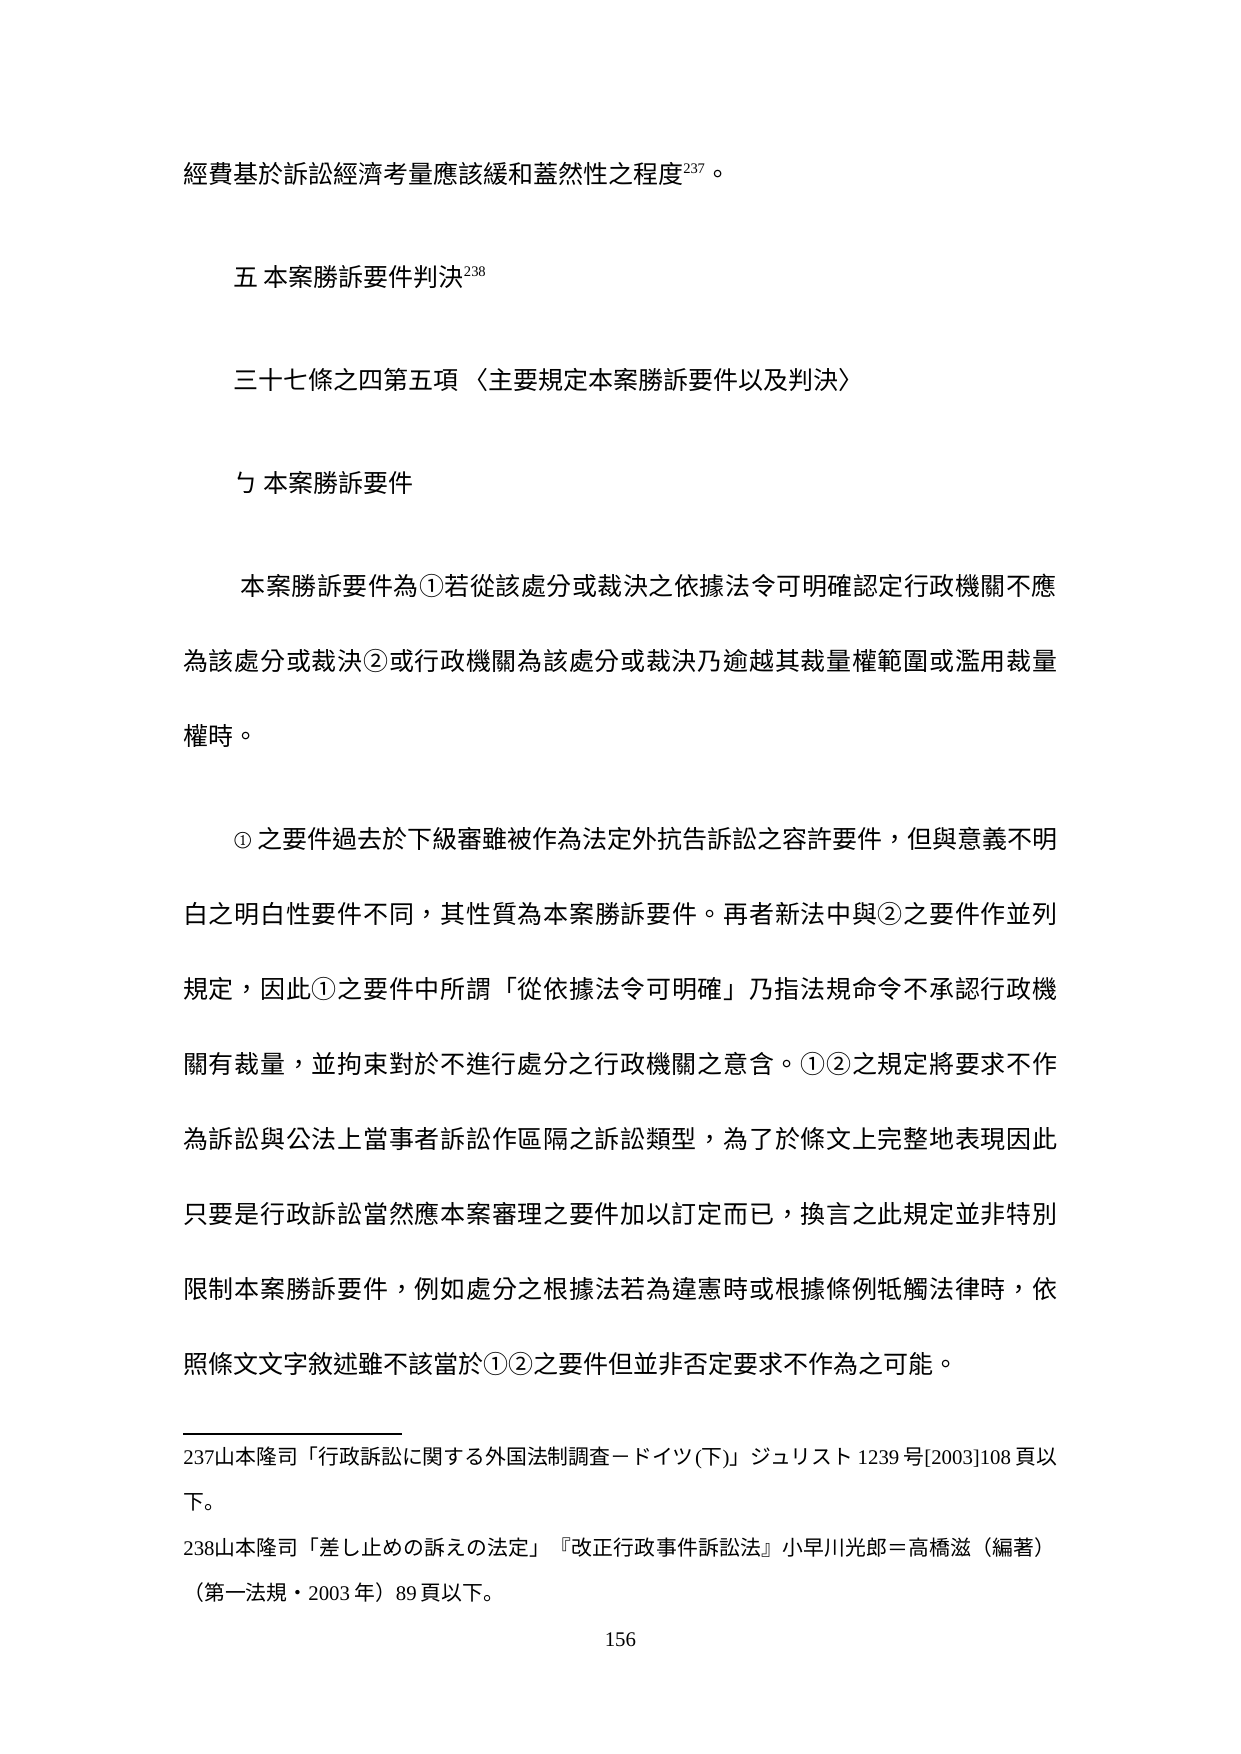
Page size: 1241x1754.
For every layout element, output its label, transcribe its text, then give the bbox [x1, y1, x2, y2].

text 山本隆司「行政訴訟に関する外国法制調査－ドイツ(下)」ジュリスト1239号[2003]108頁以下。 [183, 1440, 1057, 1516]
text 五 本案勝訴要件判決 [183, 251, 1057, 288]
text 經費基於訴訟經濟考量應該緩和蓋然性之程度。 [183, 148, 1057, 185]
text ①之要件過去於下級審雖被作為法定外抗告訴訟之容許要件，但與意義不明白之明白性要件不同，其性質為本案勝訴要件。再者新法中與②之要件作並列規定，因此①之要件中所謂「從依據法令可明確」乃指法規命令不承認行政機關有裁量，並拘束對於不進行處分之行政機關之意含。①②之規定將要求不作為訴訟與公法上當事者訴訟作區隔之訴訟類型，為了於條文上完整地表現因此只要是行政訴訟當然應本案審理之要件加以訂定而已，換言之此規定並非特別限制本案勝訴要件，例如處分之根據法若為違憲時或根據條例牴觸法律時，依照條文文字敘述雖不該當於①②之要件但並非否定要求不作為之可能。 [183, 812, 1057, 1375]
text 本案勝訴要件為①若從該處分或裁決之依據法令可明確認定行政機關不應為該處分或裁決②或行政機關為該處分或裁決乃逾越其裁量權範圍或濫用裁量權時。 [183, 559, 1057, 747]
text 山本隆司「差し止めの訴えの法定」『改正行政事件訴訟法』小早川光郎＝高橋滋（編著）（第一法規・2003年）89頁以下。 [183, 1531, 1057, 1606]
text 三十七條之四第五項 〈主要規定本案勝訴要件以及判決〉 [183, 353, 1057, 391]
text ㄅ 本案勝訴要件 [183, 456, 1057, 494]
